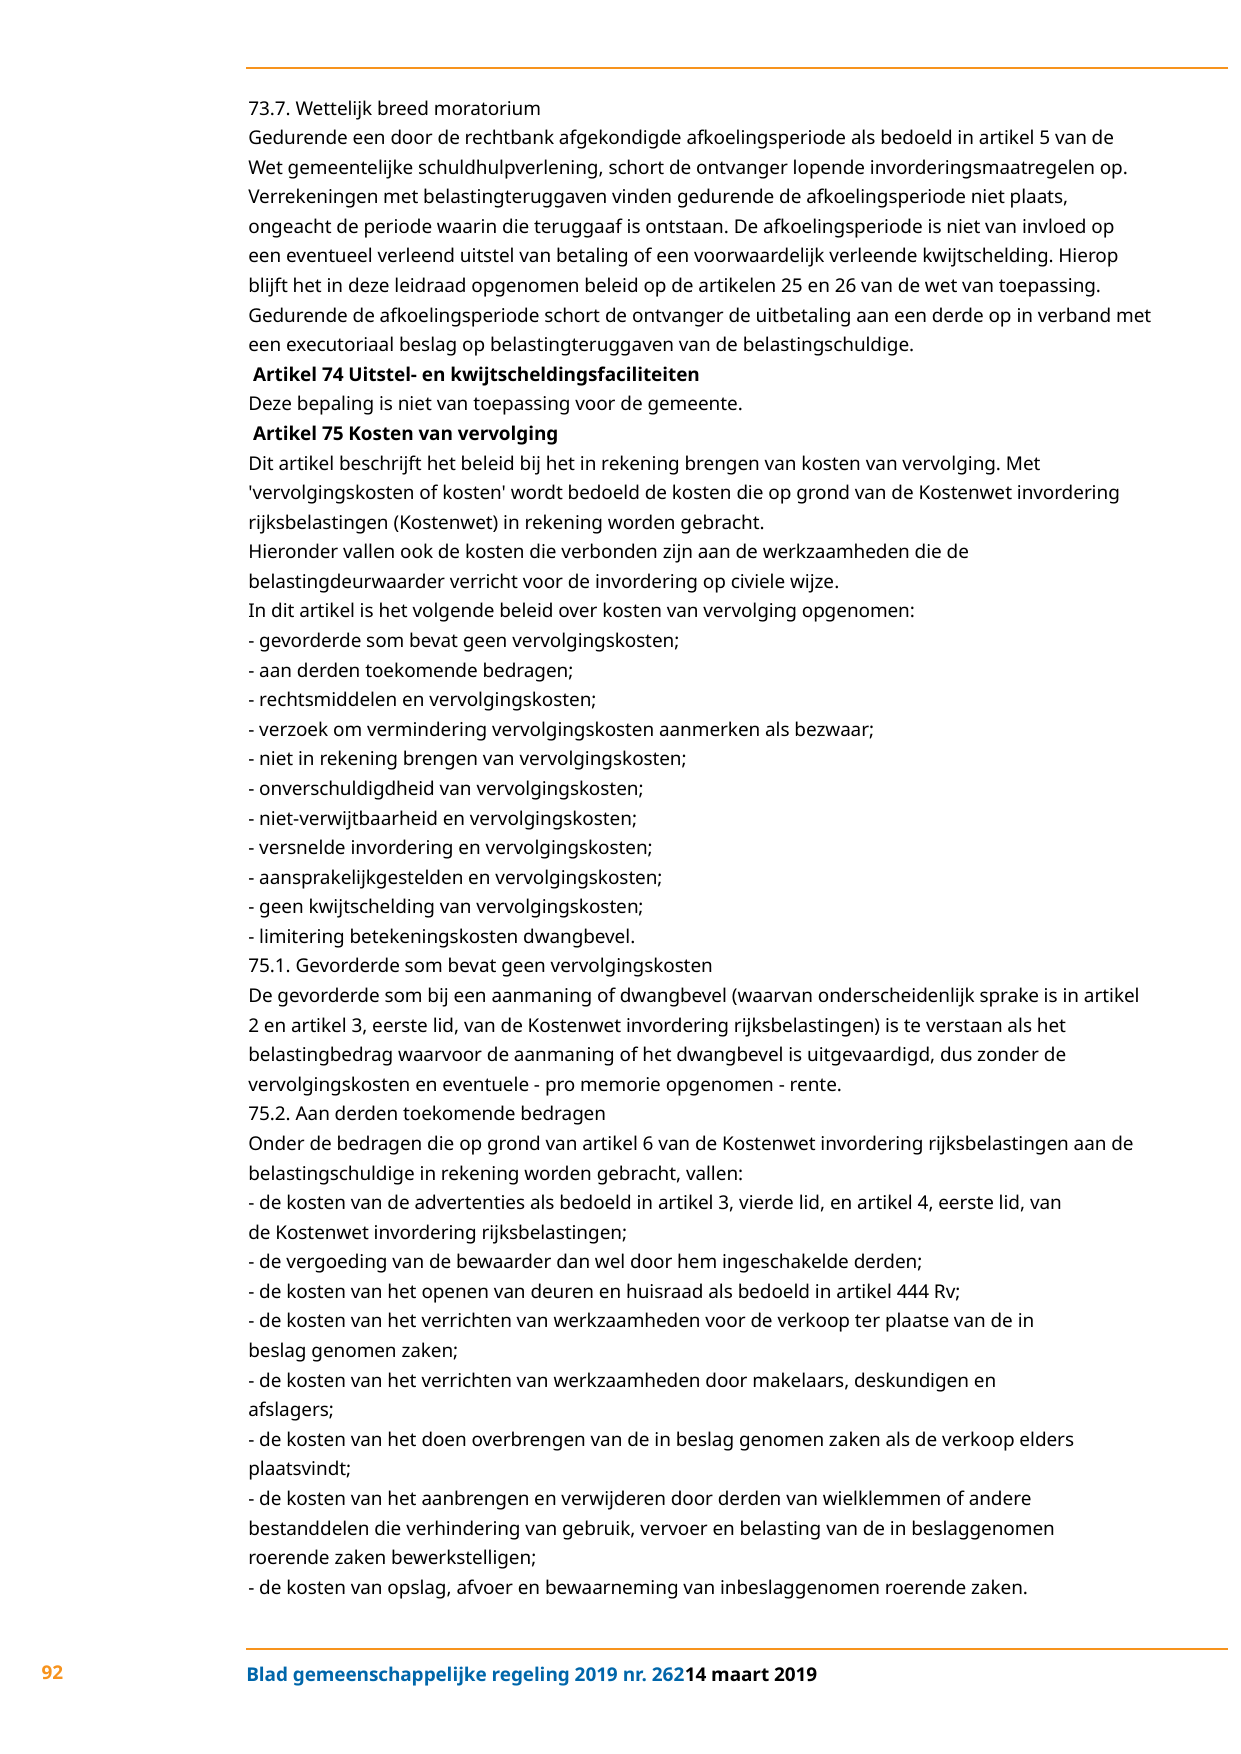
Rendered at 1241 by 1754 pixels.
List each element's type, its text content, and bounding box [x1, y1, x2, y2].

text Gedurende een door de rechtbank afgekondigde afkoelingsperiode als bedoeld in artikel 5 van de Wet gemeentelijke schuldhulpverlening, schort de ontvanger lopende invorderingsmaatregelen op. [248, 124, 1152, 180]
text In dit artikel is het volgende beleid over kosten van vervolging opgenomen: [248, 598, 1152, 623]
text - de kosten van het openen van deuren en huisraad als bedoeld in artikel 444 Rv; [248, 1278, 1152, 1304]
text afslagers; [248, 1396, 1152, 1422]
text bestanddelen die verhindering van gebruik, vervoer en belasting van de in beslaggenomen [248, 1515, 1152, 1541]
text - de kosten van het doen overbrengen van de in beslag genomen zaken als de verkoop elders [248, 1426, 1152, 1452]
text - gevorderde som bevat geen vervolgingskosten; [248, 627, 1152, 653]
text - aan derden toekomende bedragen; [248, 657, 1152, 683]
text - onverschuldigdheid van vervolgingskosten; [248, 775, 1152, 801]
text - de kosten van de advertenties als bedoeld in artikel 3, vierde lid, en artikel 4, eerste lid, van [248, 1189, 1152, 1215]
text - geen kwijtschelding van vervolgingskosten; [248, 893, 1152, 919]
picture [41, 47, 231, 172]
text Artikel 75 Kosten van vervolging [248, 420, 1152, 446]
text - de kosten van het verrichten van werkzaamheden voor de verkoop ter plaatse van de in [248, 1308, 1152, 1333]
text plaatsvindt; [248, 1456, 1152, 1481]
text - verzoek om vermindering vervolgingskosten aanmerken als bezwaar; [248, 716, 1152, 742]
text Artikel 74 Uitstel- en kwijtscheldingsfaciliteiten [248, 361, 1152, 387]
text Verrekeningen met belastingteruggaven vinden gedurende de afkoelingsperiode niet plaats, ongeacht de periode waarin die teruggaaf is ontstaan. De afkoelingsperiode is niet van invloed op een eventueel verleend uitstel van betaling of een voorwaardelijk verleende kwijtschelding. Hierop blijft het in deze leidraad opgenomen beleid op de artikelen 25 en 26 van de wet van toepassing. Gedurende de afkoelingsperiode schort de ontvanger de uitbetaling aan een derde op in verband met een executoriaal beslag op belastingteruggaven van de belastingschuldige. [248, 183, 1152, 357]
text - de kosten van opslag, afvoer en bewaarneming van inbeslaggenomen roerende zaken. [248, 1574, 1152, 1600]
text 73.7. Wettelijk breed moratorium [248, 95, 1152, 121]
text roerende zaken bewerkstelligen; [248, 1544, 1152, 1570]
text - de kosten van het aanbrengen en verwijderen door derden van wielklemmen of andere [248, 1485, 1152, 1511]
text Onder de bedragen die op grond van artikel 6 van de Kostenwet invordering rijksbelastingen aan de belastingschuldige in rekening worden gebracht, vallen: [248, 1130, 1152, 1186]
text - aansprakelijkgestelden en vervolgingskosten; [248, 864, 1152, 890]
text beslag genomen zaken; [248, 1337, 1152, 1363]
text Hieronder vallen ook de kosten die verbonden zijn aan de werkzaamheden die de belastingdeurwaarder verricht voor de invordering op civiele wijze. [248, 538, 1152, 594]
text - versnelde invordering en vervolgingskosten; [248, 834, 1152, 860]
text Deze bepaling is niet van toepassing voor de gemeente. [248, 391, 1152, 416]
text - niet-verwijtbaarheid en vervolgingskosten; [248, 805, 1152, 831]
text - de kosten van het verrichten van werkzaamheden door makelaars, deskundigen en [248, 1367, 1152, 1393]
text - de vergoeding van de bewaarder dan wel door hem ingeschakelde derden; [248, 1248, 1152, 1274]
text De gevorderde som bij een aanmaning of dwangbevel (waarvan onderscheidenlijk sprake is in artikel 2 en artikel 3, eerste lid, van de Kostenwet invordering rijksbelastingen) is te verstaan als het belastingbedrag waarvoor de aanmaning of het dwangbevel is uitgevaardigd, dus zonder de vervolgingskosten en eventuele - pro memorie opgenomen - rente. [248, 982, 1152, 1097]
text Dit artikel beschrijft het beleid bij het in rekening brengen van kosten van vervolging. Met 'vervolgingskosten of kosten' wordt bedoeld de kosten die op grond van de Kostenwet invordering rijksbelastingen (Kostenwet) in rekening worden gebracht. [248, 450, 1152, 535]
text - limitering betekeningskosten dwangbevel. [248, 923, 1152, 949]
text 75.1. Gevorderde som bevat geen vervolgingskosten [248, 953, 1152, 978]
text de Kostenwet invordering rijksbelastingen; [248, 1219, 1152, 1245]
text 75.2. Aan derden toekomende bedragen [248, 1101, 1152, 1126]
text - niet in rekening brengen van vervolgingskosten; [248, 746, 1152, 771]
text - rechtsmiddelen en vervolgingskosten; [248, 686, 1152, 712]
